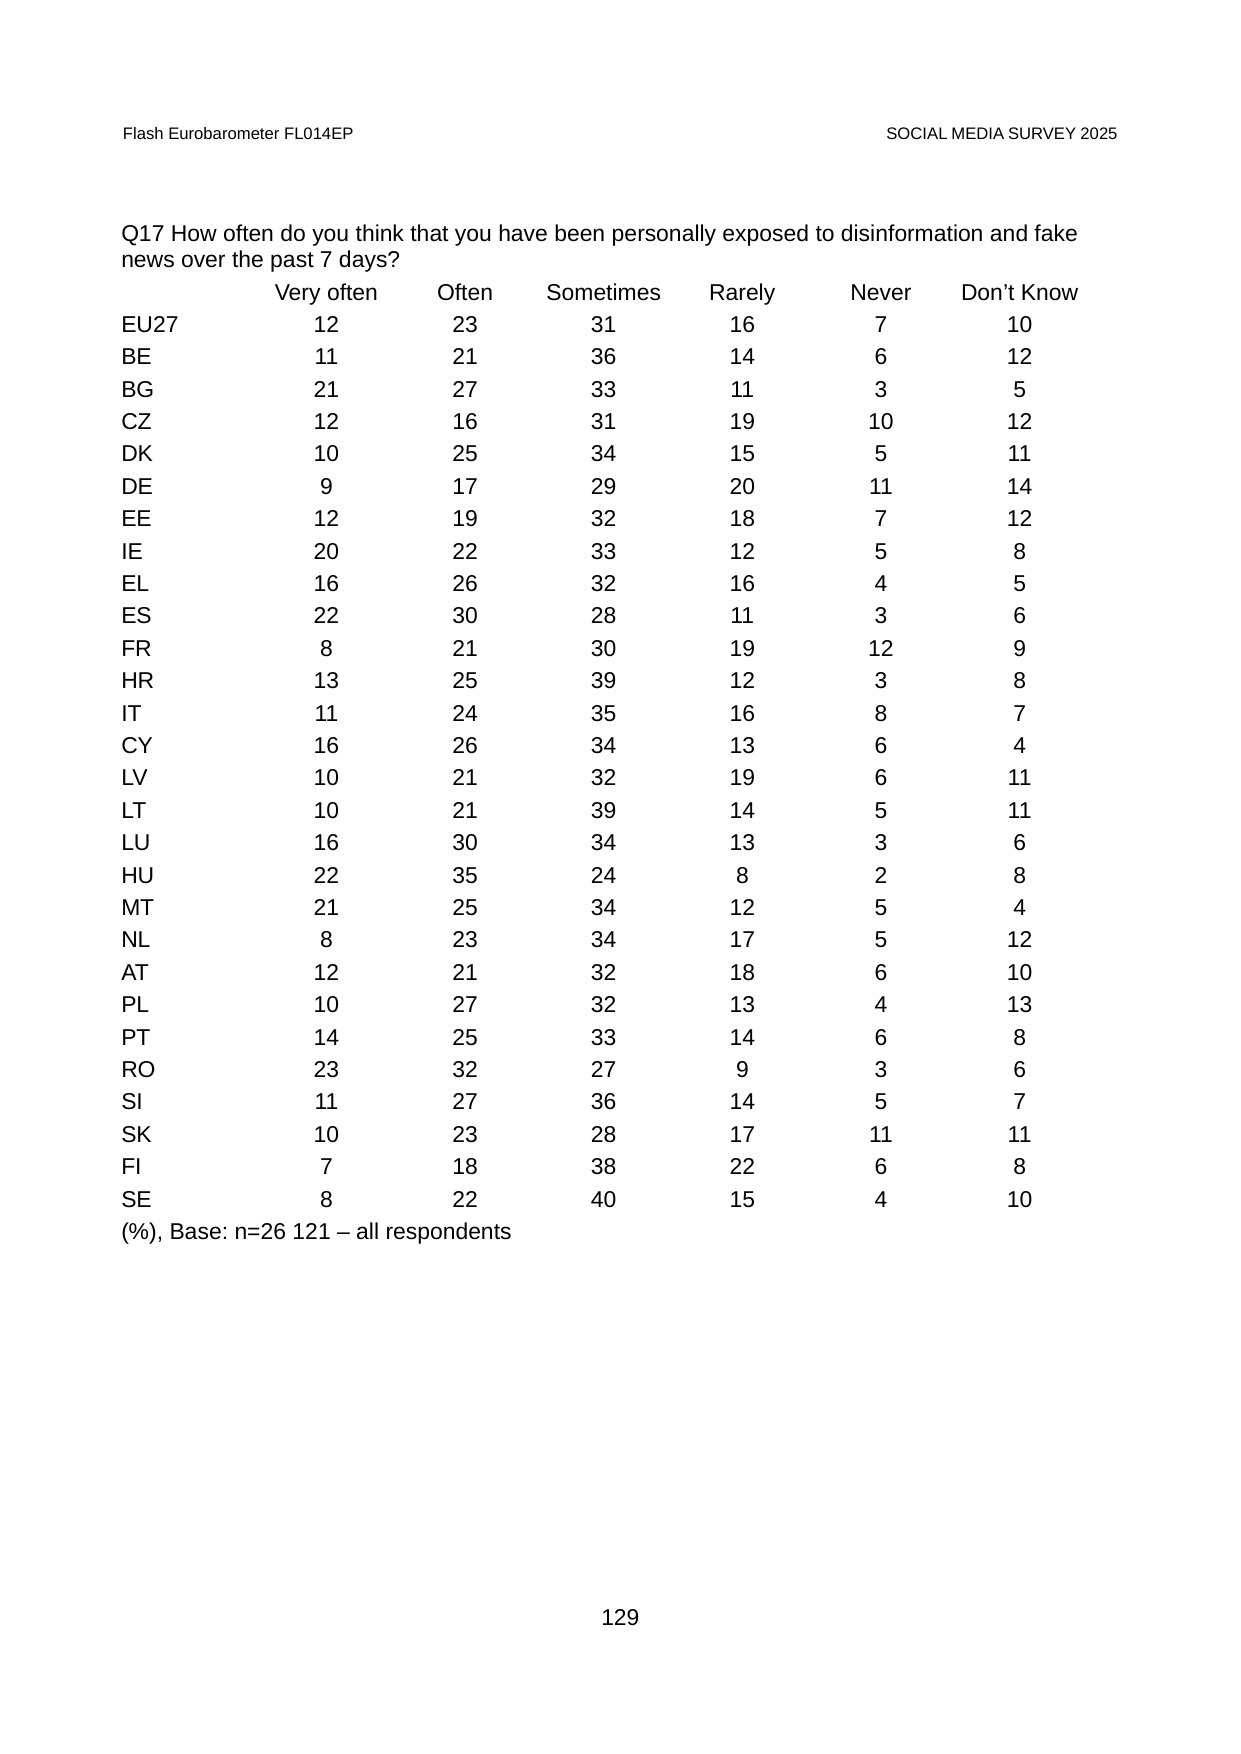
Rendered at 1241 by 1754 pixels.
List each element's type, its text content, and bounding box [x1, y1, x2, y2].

table_cell 3 [811, 599, 950, 632]
table_cell 36 [534, 1085, 673, 1118]
table_cell CY [118, 729, 257, 761]
table_cell 36 [534, 340, 673, 373]
table_cell 22 [257, 859, 395, 891]
table_cell CZ [118, 405, 257, 437]
table_cell 5 [811, 794, 950, 826]
table_cell AT [118, 956, 257, 988]
table_cell 40 [534, 1183, 673, 1215]
table_cell 17 [673, 1118, 811, 1150]
table_cell 11 [257, 1085, 395, 1118]
table_cell 10 [950, 1183, 1089, 1215]
table_cell 38 [534, 1150, 673, 1182]
table_cell 21 [395, 340, 534, 373]
table_cell 30 [395, 599, 534, 632]
table_cell SE [118, 1183, 257, 1215]
table_cell 21 [257, 373, 395, 405]
table_cell (%), Base: n=26 121 – all respondents [118, 1215, 1089, 1247]
table_cell 6 [811, 729, 950, 761]
table_cell 17 [673, 923, 811, 956]
table_cell 7 [950, 1085, 1089, 1118]
table_cell 5 [950, 373, 1089, 405]
table_cell PL [118, 988, 257, 1021]
table_cell 11 [257, 340, 395, 373]
table_cell 8 [950, 1021, 1089, 1053]
table_cell 24 [395, 697, 534, 729]
table_cell 15 [673, 1183, 811, 1215]
table_cell 33 [534, 373, 673, 405]
table_cell 21 [395, 761, 534, 794]
table_cell 30 [395, 826, 534, 858]
table_cell 25 [395, 891, 534, 923]
table_cell 18 [673, 956, 811, 988]
table_cell 21 [395, 632, 534, 664]
table_cell 12 [257, 956, 395, 988]
table_cell 4 [811, 988, 950, 1021]
table_cell LU [118, 826, 257, 858]
table_cell 6 [950, 1053, 1089, 1085]
table_cell 5 [811, 438, 950, 470]
table_cell 23 [395, 923, 534, 956]
table_cell 10 [950, 308, 1089, 340]
table_cell 11 [811, 1118, 950, 1150]
table_cell NL [118, 923, 257, 956]
table_cell 27 [395, 988, 534, 1021]
table_cell 16 [257, 729, 395, 761]
table_cell 19 [673, 761, 811, 794]
table_cell [118, 275, 257, 308]
table_cell 11 [950, 1118, 1089, 1150]
table_cell 34 [534, 891, 673, 923]
table_cell 11 [950, 794, 1089, 826]
table_cell 13 [673, 826, 811, 858]
table_cell 32 [534, 761, 673, 794]
table_cell 14 [673, 1085, 811, 1118]
table_cell 12 [257, 405, 395, 437]
table_cell 31 [534, 405, 673, 437]
table_cell 11 [673, 599, 811, 632]
table_cell 14 [673, 794, 811, 826]
table_cell FR [118, 632, 257, 664]
table_cell 33 [534, 535, 673, 567]
table_cell SK [118, 1118, 257, 1150]
table_cell 22 [673, 1150, 811, 1182]
table_cell Rarely [673, 275, 811, 308]
table_cell 33 [534, 1021, 673, 1053]
table_cell BG [118, 373, 257, 405]
table_cell 8 [257, 923, 395, 956]
table_cell 8 [673, 859, 811, 891]
table_cell 11 [673, 373, 811, 405]
table_cell 11 [257, 697, 395, 729]
table_cell 39 [534, 664, 673, 697]
table_cell 9 [950, 632, 1089, 664]
table_cell 11 [950, 438, 1089, 470]
table_cell 6 [811, 1021, 950, 1053]
table_cell 32 [534, 956, 673, 988]
table_cell RO [118, 1053, 257, 1085]
table_cell 3 [811, 826, 950, 858]
table_cell 9 [257, 470, 395, 502]
table_cell 34 [534, 729, 673, 761]
table_cell 5 [811, 535, 950, 567]
table_cell 30 [534, 632, 673, 664]
table_cell EE [118, 502, 257, 534]
table_cell HR [118, 664, 257, 697]
table_cell 17 [395, 470, 534, 502]
table_cell 23 [257, 1053, 395, 1085]
table_cell 25 [395, 438, 534, 470]
table_cell EL [118, 567, 257, 599]
table_cell 34 [534, 438, 673, 470]
table_cell 16 [673, 697, 811, 729]
table_cell 10 [257, 794, 395, 826]
table_cell 13 [950, 988, 1089, 1021]
table_cell 6 [950, 826, 1089, 858]
table_cell 22 [395, 535, 534, 567]
table_cell 21 [257, 891, 395, 923]
table_cell 25 [395, 1021, 534, 1053]
table_cell 6 [811, 1150, 950, 1182]
table_cell MT [118, 891, 257, 923]
table_cell FI [118, 1150, 257, 1182]
table_cell 16 [673, 308, 811, 340]
table_cell 8 [950, 664, 1089, 697]
table_cell 19 [673, 632, 811, 664]
table_cell 26 [395, 729, 534, 761]
table_cell 12 [673, 664, 811, 697]
table_cell 14 [673, 1021, 811, 1053]
table_cell ES [118, 599, 257, 632]
table_cell 16 [257, 826, 395, 858]
table_cell 32 [395, 1053, 534, 1085]
table_cell 24 [534, 859, 673, 891]
table_cell 12 [673, 535, 811, 567]
table_cell 20 [257, 535, 395, 567]
table_cell 6 [950, 599, 1089, 632]
table_cell 6 [811, 956, 950, 988]
table_cell Never [811, 275, 950, 308]
table_cell 10 [257, 988, 395, 1021]
table_cell 32 [534, 502, 673, 534]
table_cell 21 [395, 794, 534, 826]
table_cell 18 [395, 1150, 534, 1182]
table_cell LV [118, 761, 257, 794]
table_cell Don’t Know [950, 275, 1089, 308]
table_cell 35 [395, 859, 534, 891]
table_cell SI [118, 1085, 257, 1118]
table_cell 12 [257, 502, 395, 534]
table_cell 28 [534, 1118, 673, 1150]
table_cell BE [118, 340, 257, 373]
table_cell 8 [950, 859, 1089, 891]
table_cell 4 [811, 567, 950, 599]
table_cell 6 [811, 761, 950, 794]
table_cell 10 [257, 761, 395, 794]
table_cell Sometimes [534, 275, 673, 308]
table_cell 13 [673, 729, 811, 761]
table_cell 12 [950, 923, 1089, 956]
table_cell 14 [257, 1021, 395, 1053]
table_cell 8 [950, 535, 1089, 567]
table_cell 4 [811, 1183, 950, 1215]
table_cell 5 [811, 1085, 950, 1118]
table_cell 22 [395, 1183, 534, 1215]
table_cell 31 [534, 308, 673, 340]
table_cell 21 [395, 956, 534, 988]
table_cell 8 [811, 697, 950, 729]
table_cell 18 [673, 502, 811, 534]
table_cell 12 [950, 340, 1089, 373]
table_cell 29 [534, 470, 673, 502]
table_cell 5 [811, 891, 950, 923]
table_cell PT [118, 1021, 257, 1053]
table_cell 19 [395, 502, 534, 534]
table_cell 19 [673, 405, 811, 437]
table_cell 16 [673, 567, 811, 599]
table_cell 3 [811, 664, 950, 697]
table_cell 14 [950, 470, 1089, 502]
table_cell LT [118, 794, 257, 826]
table_cell 5 [950, 567, 1089, 599]
table_cell 25 [395, 664, 534, 697]
table_cell DE [118, 470, 257, 502]
table_cell 27 [534, 1053, 673, 1085]
table_cell 20 [673, 470, 811, 502]
table_header Q17 How often do you think that you have been personally exposed to disinformation and fake news over the past 7 days? [118, 217, 1089, 275]
table_cell 11 [811, 470, 950, 502]
table_cell 23 [395, 308, 534, 340]
table_cell 7 [811, 308, 950, 340]
table_cell 10 [257, 1118, 395, 1150]
table_cell Often [395, 275, 534, 308]
table_cell 16 [257, 567, 395, 599]
table_cell 7 [811, 502, 950, 534]
table_cell 8 [257, 1183, 395, 1215]
table_cell 7 [950, 697, 1089, 729]
table_cell IT [118, 697, 257, 729]
table_cell 2 [811, 859, 950, 891]
table_cell HU [118, 859, 257, 891]
table_cell 12 [811, 632, 950, 664]
table_cell 12 [950, 405, 1089, 437]
table_cell 13 [673, 988, 811, 1021]
table_cell 5 [811, 923, 950, 956]
table_cell 32 [534, 988, 673, 1021]
table_cell 7 [257, 1150, 395, 1182]
table_cell 3 [811, 373, 950, 405]
table_cell 10 [257, 438, 395, 470]
table_cell 14 [673, 340, 811, 373]
table_cell 12 [257, 308, 395, 340]
table_cell DK [118, 438, 257, 470]
table_cell 8 [257, 632, 395, 664]
table_cell 11 [950, 761, 1089, 794]
table_cell 35 [534, 697, 673, 729]
table_cell 39 [534, 794, 673, 826]
table_cell 22 [257, 599, 395, 632]
table_cell 13 [257, 664, 395, 697]
table_cell 16 [395, 405, 534, 437]
table_cell 9 [673, 1053, 811, 1085]
table_cell 34 [534, 923, 673, 956]
table_cell 8 [950, 1150, 1089, 1182]
table_cell 6 [811, 340, 950, 373]
table_cell 15 [673, 438, 811, 470]
table_cell 4 [950, 729, 1089, 761]
table_cell 27 [395, 1085, 534, 1118]
table_cell 12 [950, 502, 1089, 534]
table_cell 23 [395, 1118, 534, 1150]
table_cell 26 [395, 567, 534, 599]
table_cell IE [118, 535, 257, 567]
table_cell 27 [395, 373, 534, 405]
table_cell 10 [950, 956, 1089, 988]
table_cell 3 [811, 1053, 950, 1085]
table_cell 12 [673, 891, 811, 923]
table_cell 32 [534, 567, 673, 599]
table_cell EU27 [118, 308, 257, 340]
table_cell Very often [257, 275, 395, 308]
table_cell 28 [534, 599, 673, 632]
table_cell 4 [950, 891, 1089, 923]
table_cell 10 [811, 405, 950, 437]
table_cell 34 [534, 826, 673, 858]
